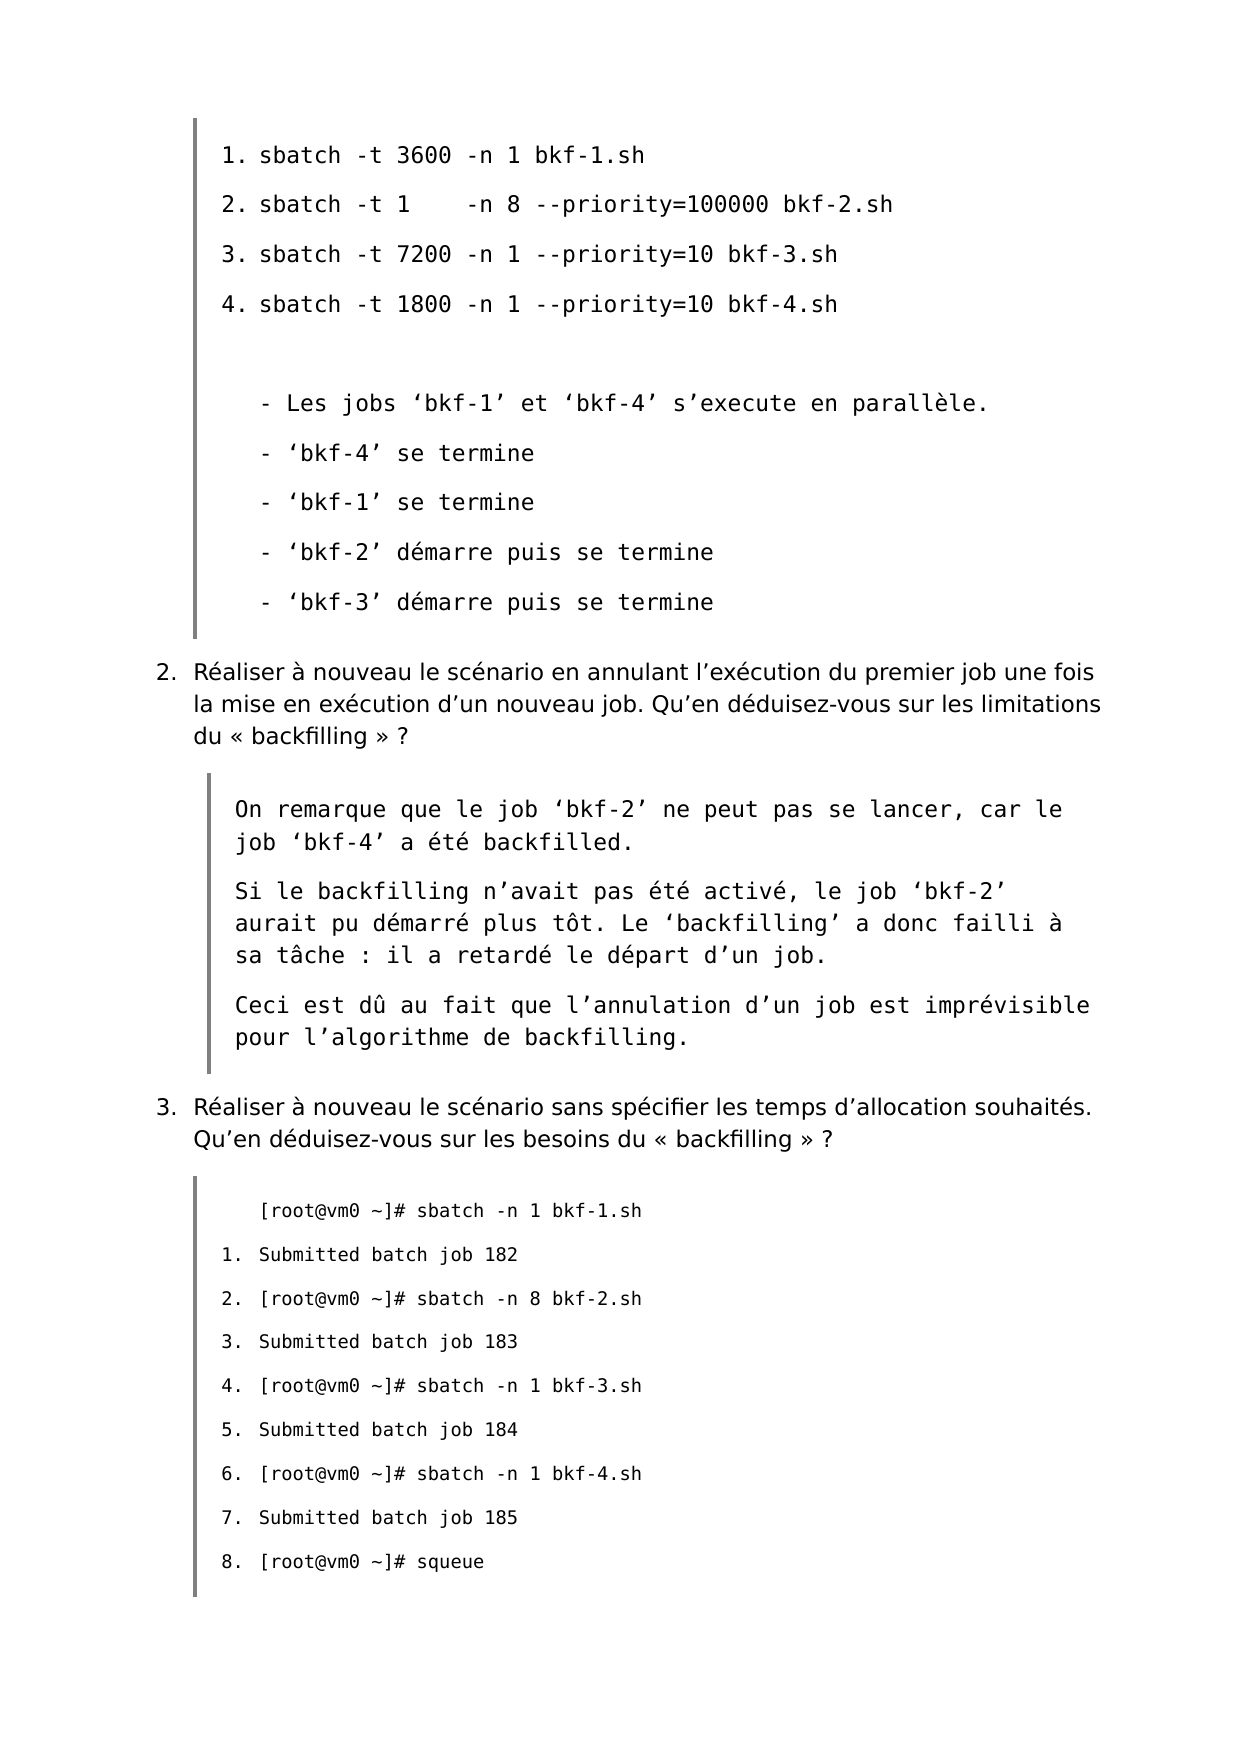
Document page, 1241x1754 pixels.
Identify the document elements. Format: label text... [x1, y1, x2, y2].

list - Les jobs ‘bkf-1’ et ‘bkf-4’ s’execute en parallèle. [197, 367, 1122, 416]
list sbatch -t 3600 -n 1 bkf-1.sh [197, 118, 1122, 168]
list sbatch -t 7200 -n 1 --priority=10 bkf-3.sh [197, 217, 1122, 267]
list Submitted batch job 183 [197, 1308, 1122, 1352]
list - ‘bkf-2’ démarre puis se termine [197, 516, 1122, 565]
list sbatch -t 1800 -n 1 --priority=10 bkf-4.sh [197, 267, 1122, 317]
list sbatch -t 1 -n 8 --priority=100000 bkf-2.sh [197, 168, 1122, 217]
list [root@vm0 ~]# sbatch -n 1 bkf-3.sh [197, 1352, 1122, 1396]
list - ‘bkf-1’ se termine [197, 466, 1122, 516]
list Submitted batch job 184 [197, 1396, 1122, 1440]
list [root@vm0 ~]# sbatch -n 8 bkf-2.sh [197, 1264, 1122, 1308]
list Réaliser à nouveau le scénario sans spécifier les temps d’allocation souhaités. Qu’en déduisez-vous sur les besoins du « backfilling » ? [156, 1094, 1122, 1153]
list [root@vm0 ~]# squeue [197, 1528, 1122, 1597]
list - ‘bkf-3’ démarre puis se termine [197, 565, 1122, 639]
text On remarque que le job ‘bkf-2’ ne peut pas se lancer, car le job ‘bkf-4’ a été backfilled. [211, 773, 1122, 855]
list Submitted batch job 185 [197, 1484, 1122, 1528]
list - ‘bkf-4’ se termine [197, 416, 1122, 466]
list [root@vm0 ~]# sbatch -n 1 bkf-4.sh [197, 1440, 1122, 1484]
list Réaliser à nouveau le scénario en annulant l’exécution du premier job une fois la mise en exécution d’un nouveau job. Qu’en déduisez-vous sur les limitations du « backfilling » ? [156, 659, 1122, 750]
list [root@vm0 ~]# sbatch -n 1 bkf-1.sh [197, 1176, 1122, 1220]
list Submitted batch job 182 [197, 1220, 1122, 1264]
text Si le backfilling n’avait pas été activé, le job ‘bkf-2’ aurait pu démarré plus tôt. Le ‘backfilling’ a donc failli à sa tâche : il a retardé le départ d’un job. [211, 855, 1122, 968]
text Ceci est dû au fait que l’annulation d’un job est imprévisible pour l’algorithme de backfilling. [211, 968, 1122, 1074]
